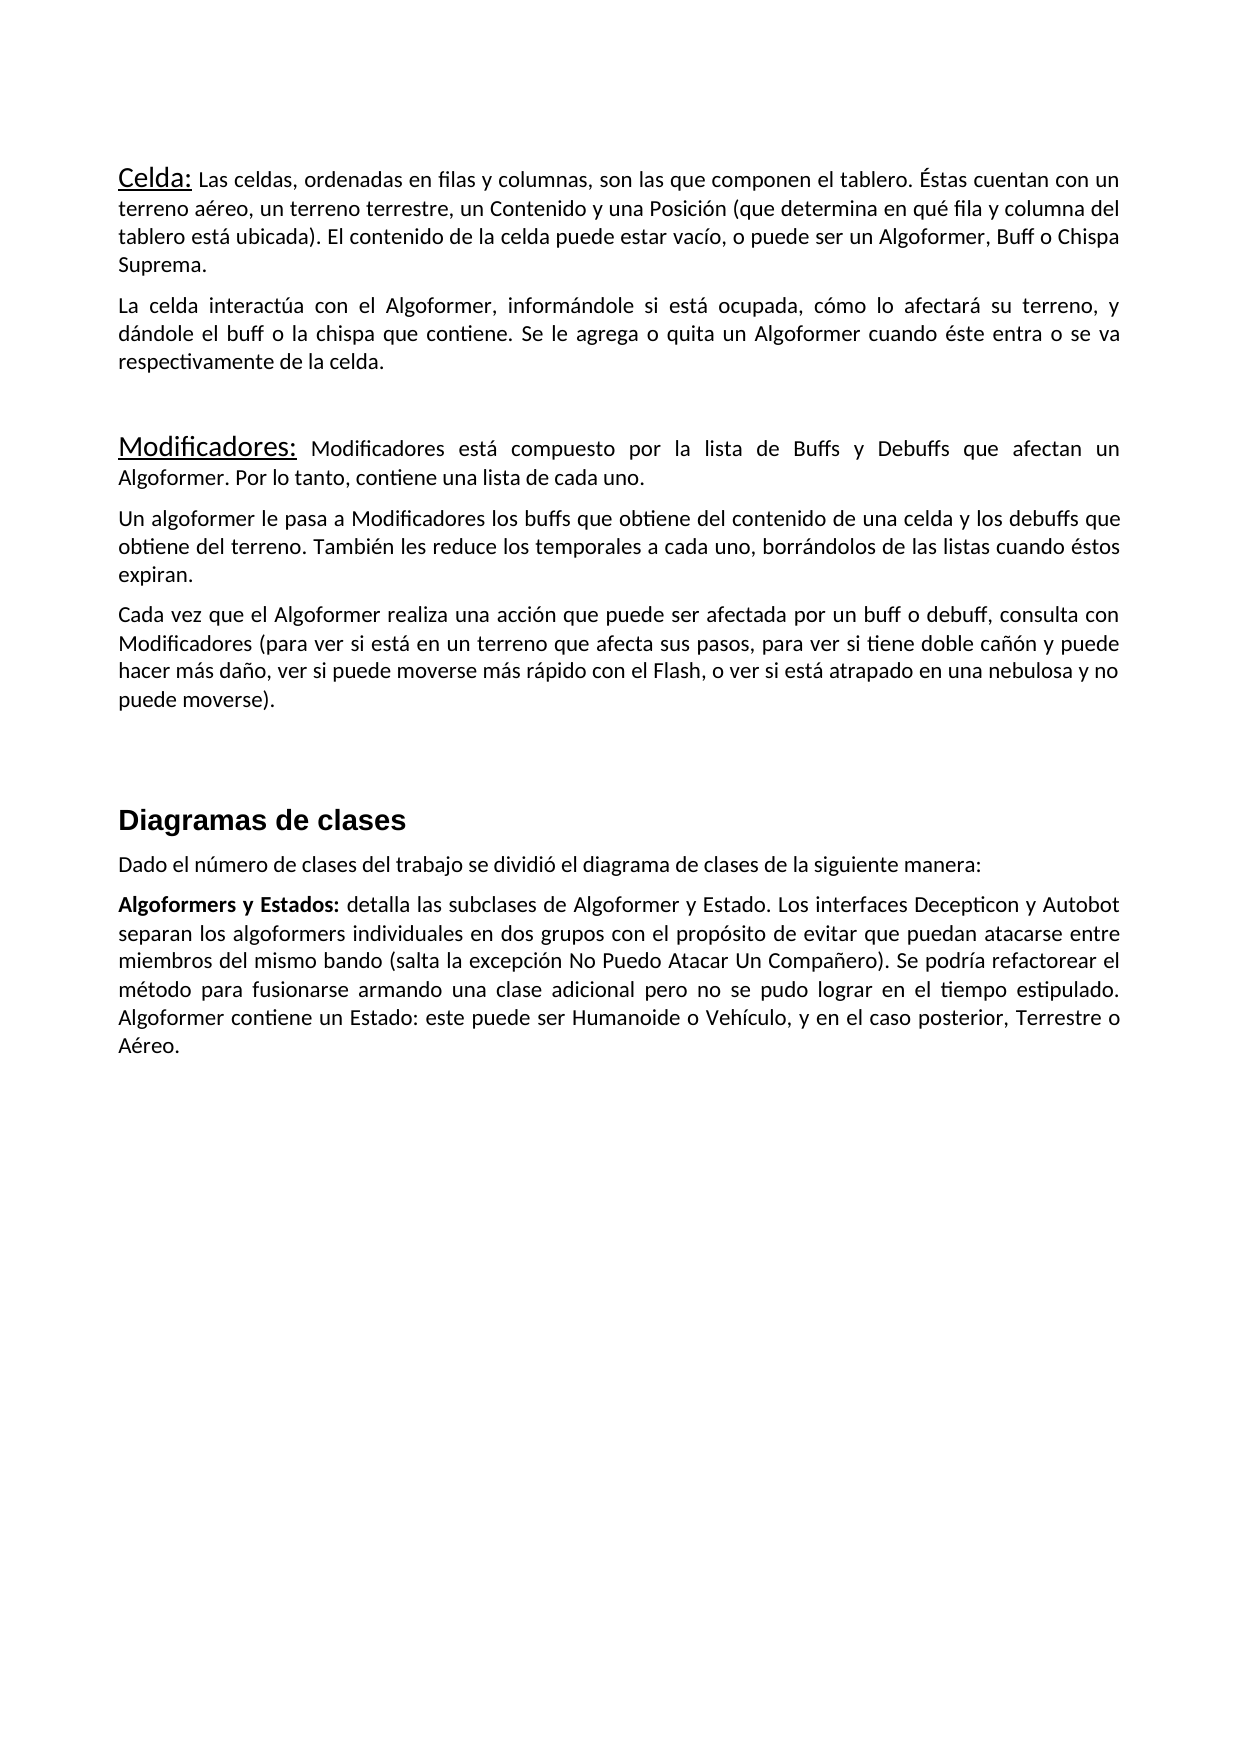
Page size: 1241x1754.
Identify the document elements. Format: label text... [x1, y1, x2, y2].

text Dado el número de clases del trabajo se dividió el diagrama de clases de la siguiente manera: [118, 850, 1122, 878]
text Diagramas de clases [118, 803, 1122, 837]
text Un algoformer le pasa a Modificadores los buffs que obtiene del contenido de una celda y los debuffs que obtiene del terreno. También les reduce los temporales a cada uno, borrándolos de las listas cuando éstos expiran. [118, 504, 1122, 588]
text Algoformers y Estados: detalla las subclases de Algoformer y Estado. Los interfaces Decepticon y Autobot separan los algoformers individuales en dos grupos con el propósito de evitar que puedan atacarse entre miembros del mismo bando (salta la excepción No Puedo Atacar Un Compañero). Se podría refactorear el método para fusionarse armando una clase adicional pero no se pudo lograr en el tiempo estipulado. Algoformer contiene un Estado: este puede ser Humanoide o Vehículo, y en el caso posterior, Terrestre o Aéreo. [118, 891, 1122, 1059]
text La celda interactúa con el Algoformer, informándole si está ocupada, cómo lo afectará su terreno, y dándole el buff o la chispa que contiene. Se le agrega o quita un Algoformer cuando éste entra o se va respectivamente de la celda. [118, 291, 1122, 375]
text Modificadores: Modificadores está compuesto por la lista de Buffs y Debuffs que afectan un Algoformer. Por lo tanto, contiene una lista de cada uno. [118, 428, 1122, 492]
text Celda: Las celdas, ordenadas en filas y columnas, son las que componen el tablero. Éstas cuentan con un terreno aéreo, un terreno terrestre, un Contenido y una Posición (que determina en qué fila y columna del tablero está ubicada). El contenido de la celda puede estar vacío, o puede ser un Algoformer, Buff o Chispa Suprema. [118, 159, 1122, 278]
text Cada vez que el Algoformer realiza una acción que puede ser afectada por un buff o debuff, consulta con Modificadores (para ver si está en un terreno que afecta sus pasos, para ver si tiene doble cañón y puede hacer más daño, ver si puede moverse más rápido con el Flash, o ver si está atrapado en una nebulosa y no puede moverse). [118, 601, 1122, 713]
